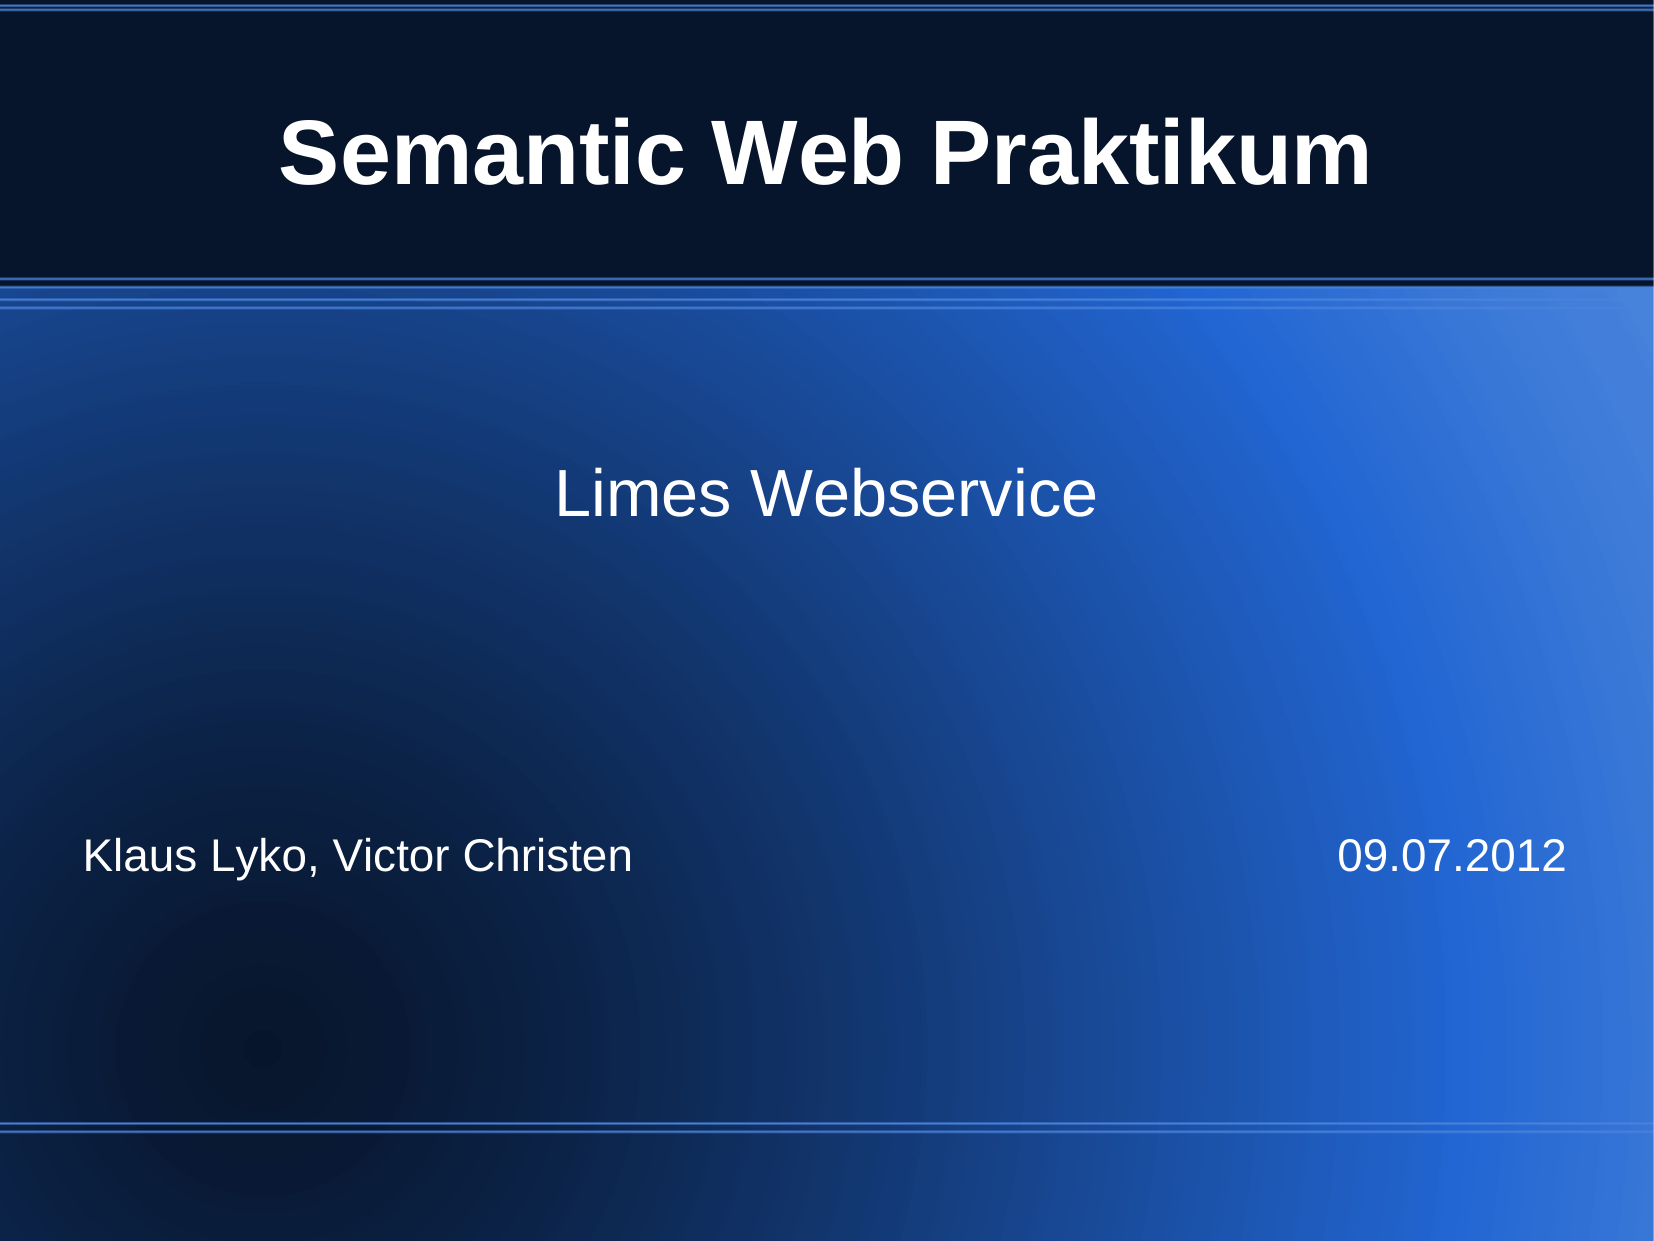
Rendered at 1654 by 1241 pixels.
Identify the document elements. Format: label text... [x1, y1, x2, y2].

subtitle Limes Webservice Klaus Lyko, Victor Christen 09.07.2012 [82, 355, 1571, 1058]
title Semantic Web Praktikum [82, 49, 1571, 257]
picture [0, 0, 1654, 1241]
